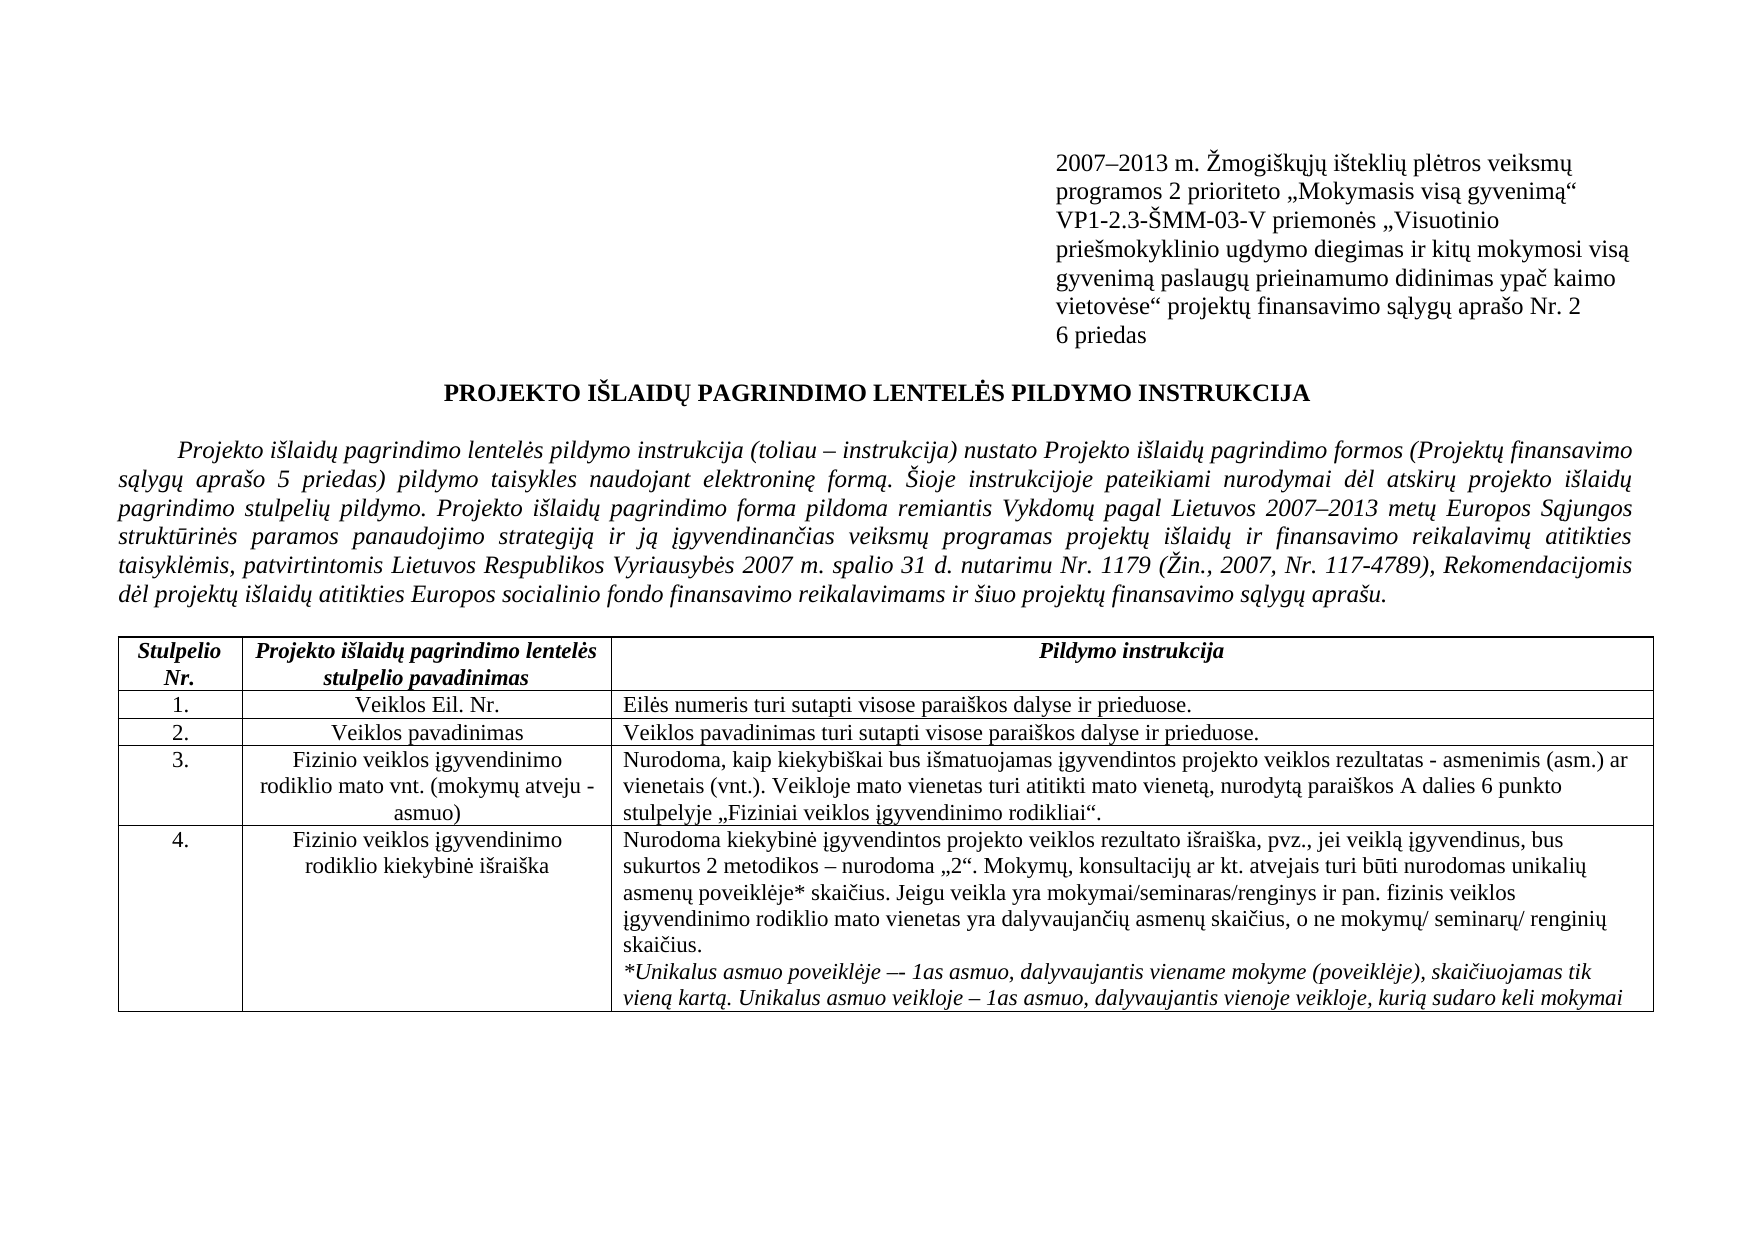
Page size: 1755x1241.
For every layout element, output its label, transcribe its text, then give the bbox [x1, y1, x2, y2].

table_cell 4. [119, 826, 242, 1011]
table_cell 2. [119, 719, 242, 745]
table_cell Veiklos Eil. Nr. [243, 691, 611, 717]
table_cell 1. [119, 691, 242, 717]
text programos 2 prioriteto „Mokymasis visą gyvenimą“ [1056, 176, 1636, 205]
table_cell Fizinio veiklos įgyvendinimo rodiklio kiekybinė išraiška [243, 826, 611, 1011]
text VP1-2.3-ŠMM-03-V priemonės „Visuotinio [1056, 205, 1636, 234]
table_cell Fizinio veiklos įgyvendinimo rodiklio mato vnt. (mokymų atveju - asmuo) [243, 746, 611, 825]
table_header Pildymo instrukcija [612, 638, 1653, 690]
table_cell Nurodoma kiekybinė įgyvendintos projekto veiklos rezultato išraiška, pvz., jei veiklą įgyvendinus, bus sukurtos 2 metodikos – nurodoma „2“. Mokymų, konsultacijų ar kt. atvejais turi būti nurodomas unikalių asmenų poveiklėje* skaičius. Jeigu veikla yra mokymai/seminaras/renginys ir pan. fizinis veiklos įgyvendinimo rodiklio mato vienetas yra dalyvaujančių asmenų skaičius, o ne mokymų/ seminarų/ renginių skaičius. *Unikalus asmuo poveiklėje –- 1as asmuo, dalyvaujantis viename mokyme (poveiklėje), skaičiuojamas tik vieną kartą. Unikalus asmuo veikloje – 1as asmuo, dalyvaujantis vienoje veikloje, kurią sudaro keli mokymai [612, 826, 1653, 1011]
text 6 priedas [1056, 320, 1636, 349]
table_cell Eilės numeris turi sutapti visose paraiškos dalyse ir prieduose. [612, 691, 1653, 717]
table_header Stulpelio Nr. [119, 638, 242, 690]
text vietovėse“ projektų finansavimo sąlygų aprašo Nr. 2 [1056, 291, 1636, 320]
text Projekto išlaidų pagrindimo lentelės pildymo instrukcija (toliau – instrukcija) nustato Projekto išlaidų pagrindimo formos (Projektų finansavimo sąlygų aprašo 5 priedas) pildymo taisykles naudojant elektroninę formą. Šioje instrukcijoje pateikiami nurodymai dėl atskirų projekto išlaidų pagrindimo stulpelių pildymo. Projekto išlaidų pagrindimo forma pildoma remiantis Vykdomų pagal Lietuvos 2007–2013 metų Europos Sąjungos struktūrinės paramos panaudojimo strategiją ir ją įgyvendinančias veiksmų programas projektų išlaidų ir finansavimo reikalavimų atitikties taisyklėmis, patvirtintomis Lietuvos Respublikos Vyriausybės 2007 m. spalio 31 d. nutarimu Nr. 1179 (Žin., 2007, Nr. 117-4789), Rekomendacijomis dėl projektų išlaidų atitikties Europos socialinio fondo finansavimo reikalavimams ir šiuo projektų finansavimo sąlygų aprašu. [118, 435, 1636, 608]
table_cell Nurodoma, kaip kiekybiškai bus išmatuojamas įgyvendintos projekto veiklos rezultatas - asmenimis (asm.) ar vienetais (vnt.). Veikloje mato vienetas turi atitikti mato vienetą, nurodytą paraiškos A dalies 6 punkto stulpelyje „Fiziniai veiklos įgyvendinimo rodikliai“. [612, 746, 1653, 825]
text 2007–2013 m. Žmogiškųjų išteklių plėtros veiksmų [1056, 148, 1636, 176]
table_cell Veiklos pavadinimas [243, 719, 611, 745]
text priešmokyklinio ugdymo diegimas ir kitų mokymosi visą [1056, 234, 1636, 263]
table_header Projekto išlaidų pagrindimo lentelės stulpelio pavadinimas [243, 638, 611, 690]
text PROJEKTO IŠLAIDŲ PAGRINDIMO LENTELĖS PILDYMO INSTRUKCIJA [118, 378, 1636, 406]
table_cell 3. [119, 746, 242, 825]
text gyvenimą paslaugų prieinamumo didinimas ypač kaimo [1056, 263, 1636, 291]
table_cell Veiklos pavadinimas turi sutapti visose paraiškos dalyse ir prieduose. [612, 719, 1653, 745]
